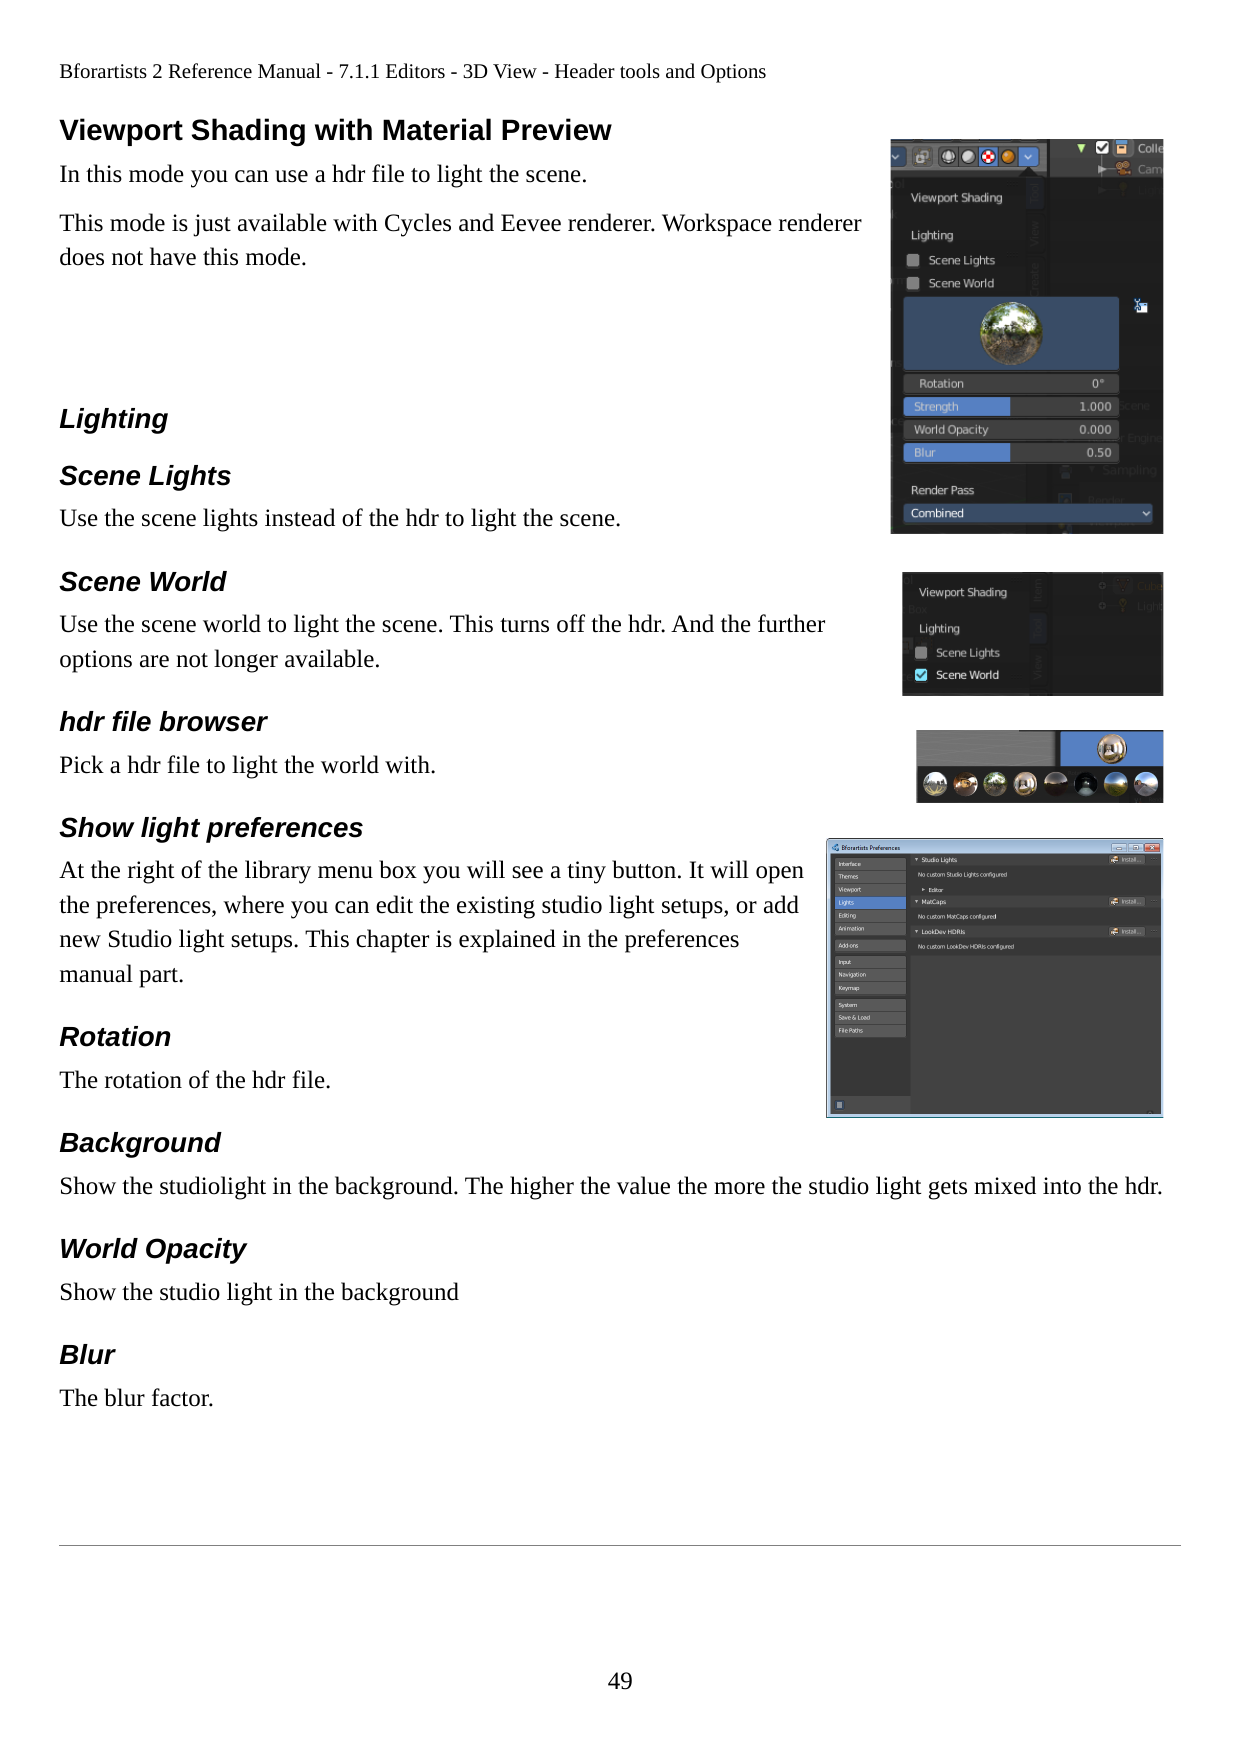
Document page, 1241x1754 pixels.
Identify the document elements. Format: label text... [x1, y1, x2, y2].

text The blur factor. [59, 1383, 1181, 1412]
subtitle Show light preferences [59, 811, 1181, 843]
subtitle hdr file browser [59, 705, 1181, 737]
subtitle Scene Lights [59, 459, 890, 491]
subtitle Lighting [59, 402, 890, 434]
text Show the studio light in the background [59, 1277, 1181, 1306]
text At the right of the library menu box you will see a tiny button. It will open the preferences, where you can edit the existing studio light setups, or add new Studio light setups. This chapter is explained in the preferences manual part. [59, 856, 826, 988]
text Pick a hdr file to light the world with. [59, 750, 916, 778]
subtitle [1164, 459, 1181, 491]
subtitle Scene World [59, 565, 1181, 597]
text The rotation of the hdr file. [59, 1065, 826, 1094]
text Use the scene lights instead of the hdr to light the scene. [59, 503, 890, 532]
picture [890, 139, 1164, 534]
subtitle Background [59, 1127, 1181, 1158]
subtitle Blur [59, 1338, 1181, 1370]
picture [826, 838, 1164, 1118]
picture [916, 730, 1164, 803]
subtitle Rotation [59, 1021, 826, 1052]
text This mode is just available with Cycles and Eevee renderer. Workspace renderer does not have this mode. [59, 208, 890, 271]
text In this mode you can use a hdr file to light the scene. [59, 159, 890, 188]
subtitle [1164, 1021, 1181, 1052]
subtitle Viewport Shading with Material Preview [59, 113, 1181, 146]
subtitle World Opacity [59, 1232, 1181, 1264]
text Show the studiolight in the background. The higher the value the more the studio light gets mixed into the hdr. [59, 1171, 1181, 1200]
subtitle [1164, 402, 1181, 434]
text Use the scene world to light the scene. This turns off the hdr. And the further options are not longer available. [59, 609, 902, 672]
picture [902, 572, 1164, 696]
